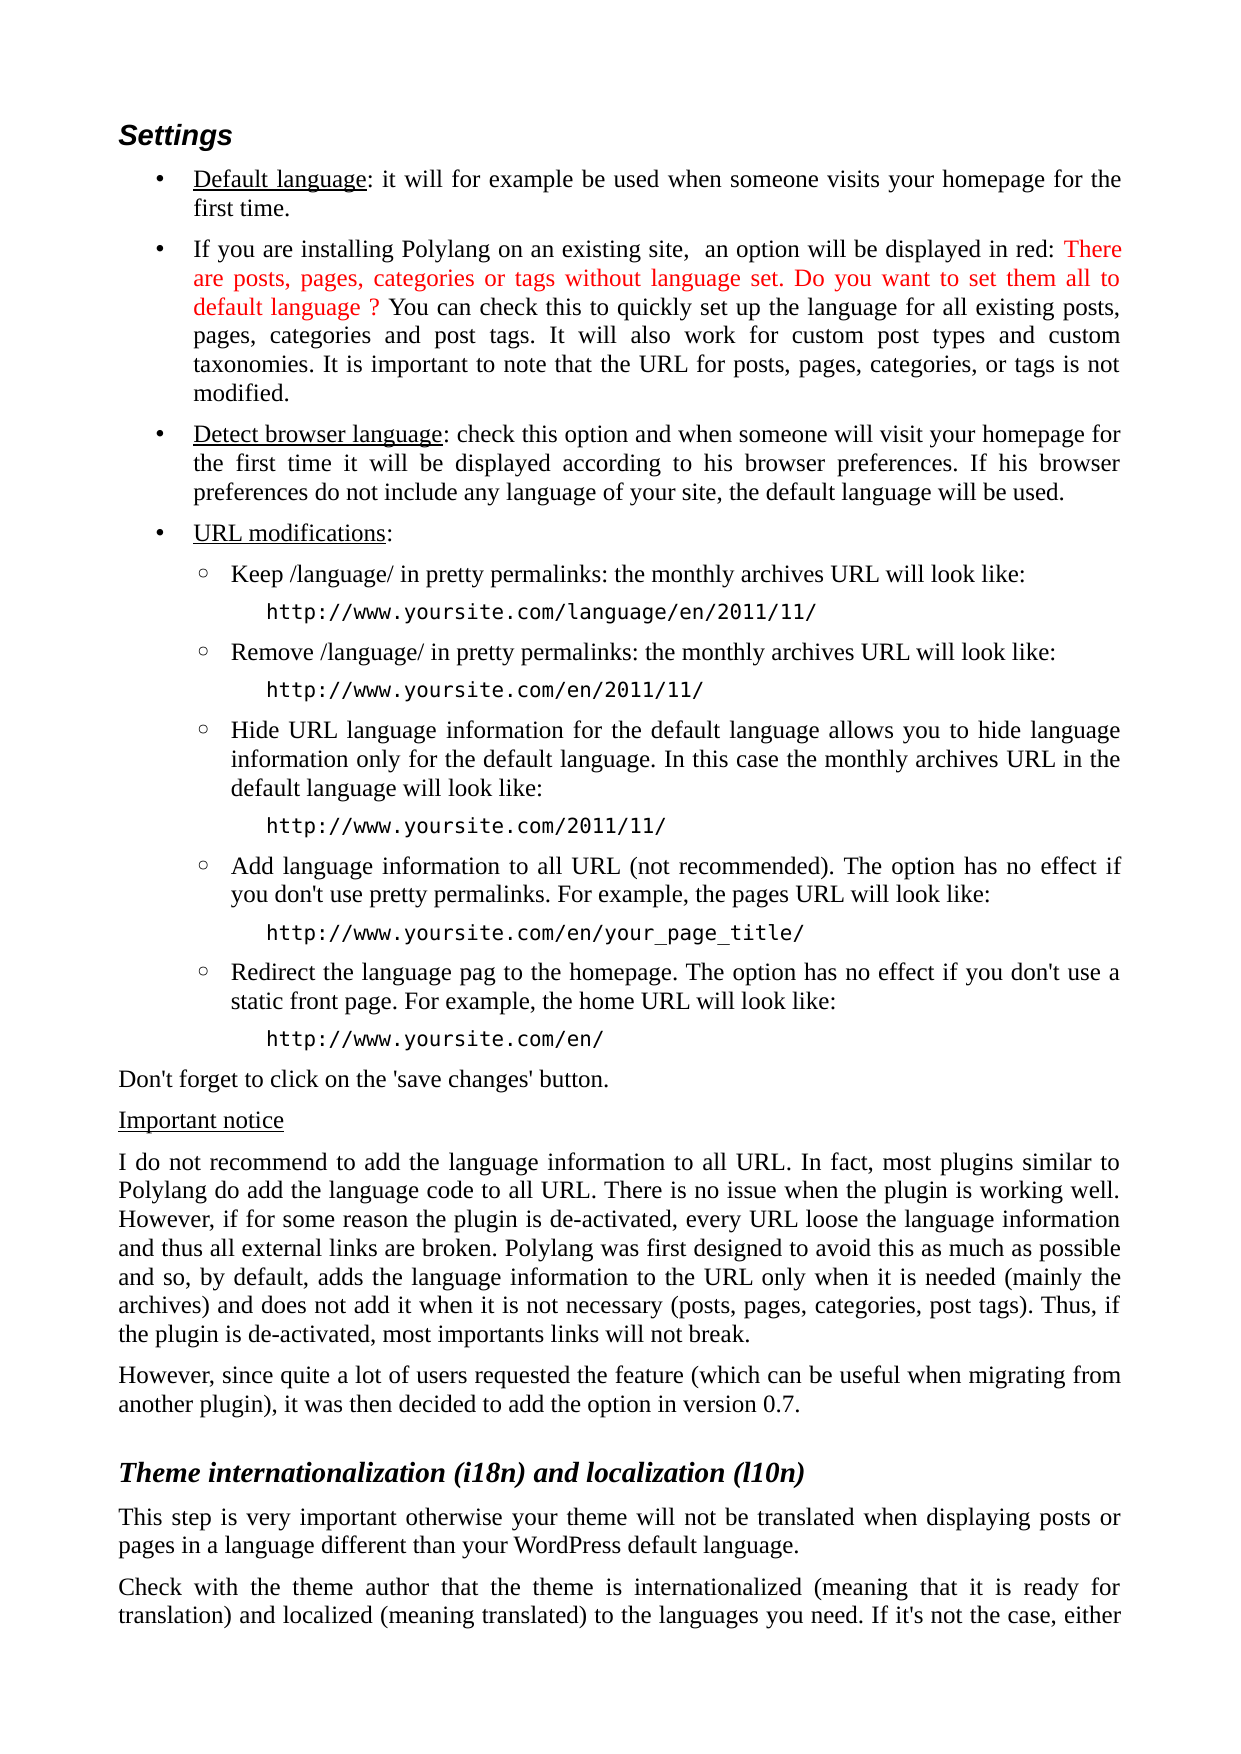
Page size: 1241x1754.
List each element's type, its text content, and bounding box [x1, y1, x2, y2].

list If you are installing Polylang on an existing site, an option will be displayed in red: There are posts, pages, categories or tags without language set. Do you want to set them all to default language ? You can check this to quickly set up the language for all existing posts, pages, categories and post tags. It will also work for custom post types and custom taxonomies. It is important to note that the URL for posts, pages, categories, or tags is not modified. [156, 234, 1122, 407]
list Detect browser language: check this option and when someone will visit your homepage for the first time it will be displayed according to his browser preferences. If his browser preferences do not include any language of your site, the default language will be used. [156, 419, 1122, 505]
text Check with the theme author that the theme is internationalized (meaning that it is ready for translation) and localized (meaning translated) to the languages you need. If it's not the case, either [118, 1572, 1122, 1629]
list URL modifications: [156, 518, 1122, 547]
text http://www.yoursite.com/en/ [118, 1027, 1122, 1052]
text However, since quite a lot of users requested the feature (which can be useful when migrating from another plugin), it was then decided to add the option in version 0.7. [118, 1361, 1122, 1418]
subtitle Theme internationalization (i18n) and localization (l10n) [118, 1456, 1122, 1489]
text Important notice [118, 1106, 1122, 1134]
list Hide URL language information for the default language allows you to hide language information only for the default language. In this case the monthly archives URL in the default language will look like: [193, 715, 1122, 801]
list Keep /language/ in pretty permalinks: the monthly archives URL will look like: [193, 559, 1122, 588]
text This step is very important otherwise your theme will not be translated when displaying posts or pages in a language different than your WordPress default language. [118, 1502, 1122, 1559]
text http://www.yoursite.com/language/en/2011/11/ [118, 600, 1122, 625]
text http://www.yoursite.com/en/your_page_title/ [118, 921, 1122, 945]
text http://www.yoursite.com/2011/11/ [118, 814, 1122, 838]
text Don't forget to click on the 'save changes' button. [118, 1064, 1122, 1093]
text I do not recommend to add the language information to all URL. In fact, most plugins similar to Polylang do add the language code to all URL. There is no issue when the plugin is working well. However, if for some reason the plugin is de-activated, every URL loose the language information and thus all external links are broken. Polylang was first designed to avoid this as much as possible and so, by default, adds the language information to the URL only when it is needed (mainly the archives) and does not add it when it is not necessary (posts, pages, categories, post tags). Thus, if the plugin is de-activated, most importants links will not break. [118, 1147, 1122, 1348]
list Remove /language/ in pretty permalinks: the monthly archives URL will look like: [193, 637, 1122, 666]
list Default language: it will for example be used when someone visits your homepage for the first time. [156, 164, 1122, 222]
list Add language information to all URL (not recommended). The option has no effect if you don't use pretty permalinks. For example, the pages URL will look like: [193, 851, 1122, 908]
text http://www.yoursite.com/en/2011/11/ [118, 678, 1122, 703]
subtitle Settings [118, 118, 1122, 152]
list Redirect the language pag to the homepage. The option has no effect if you don't use a static front page. For example, the home URL will look like: [193, 957, 1122, 1015]
